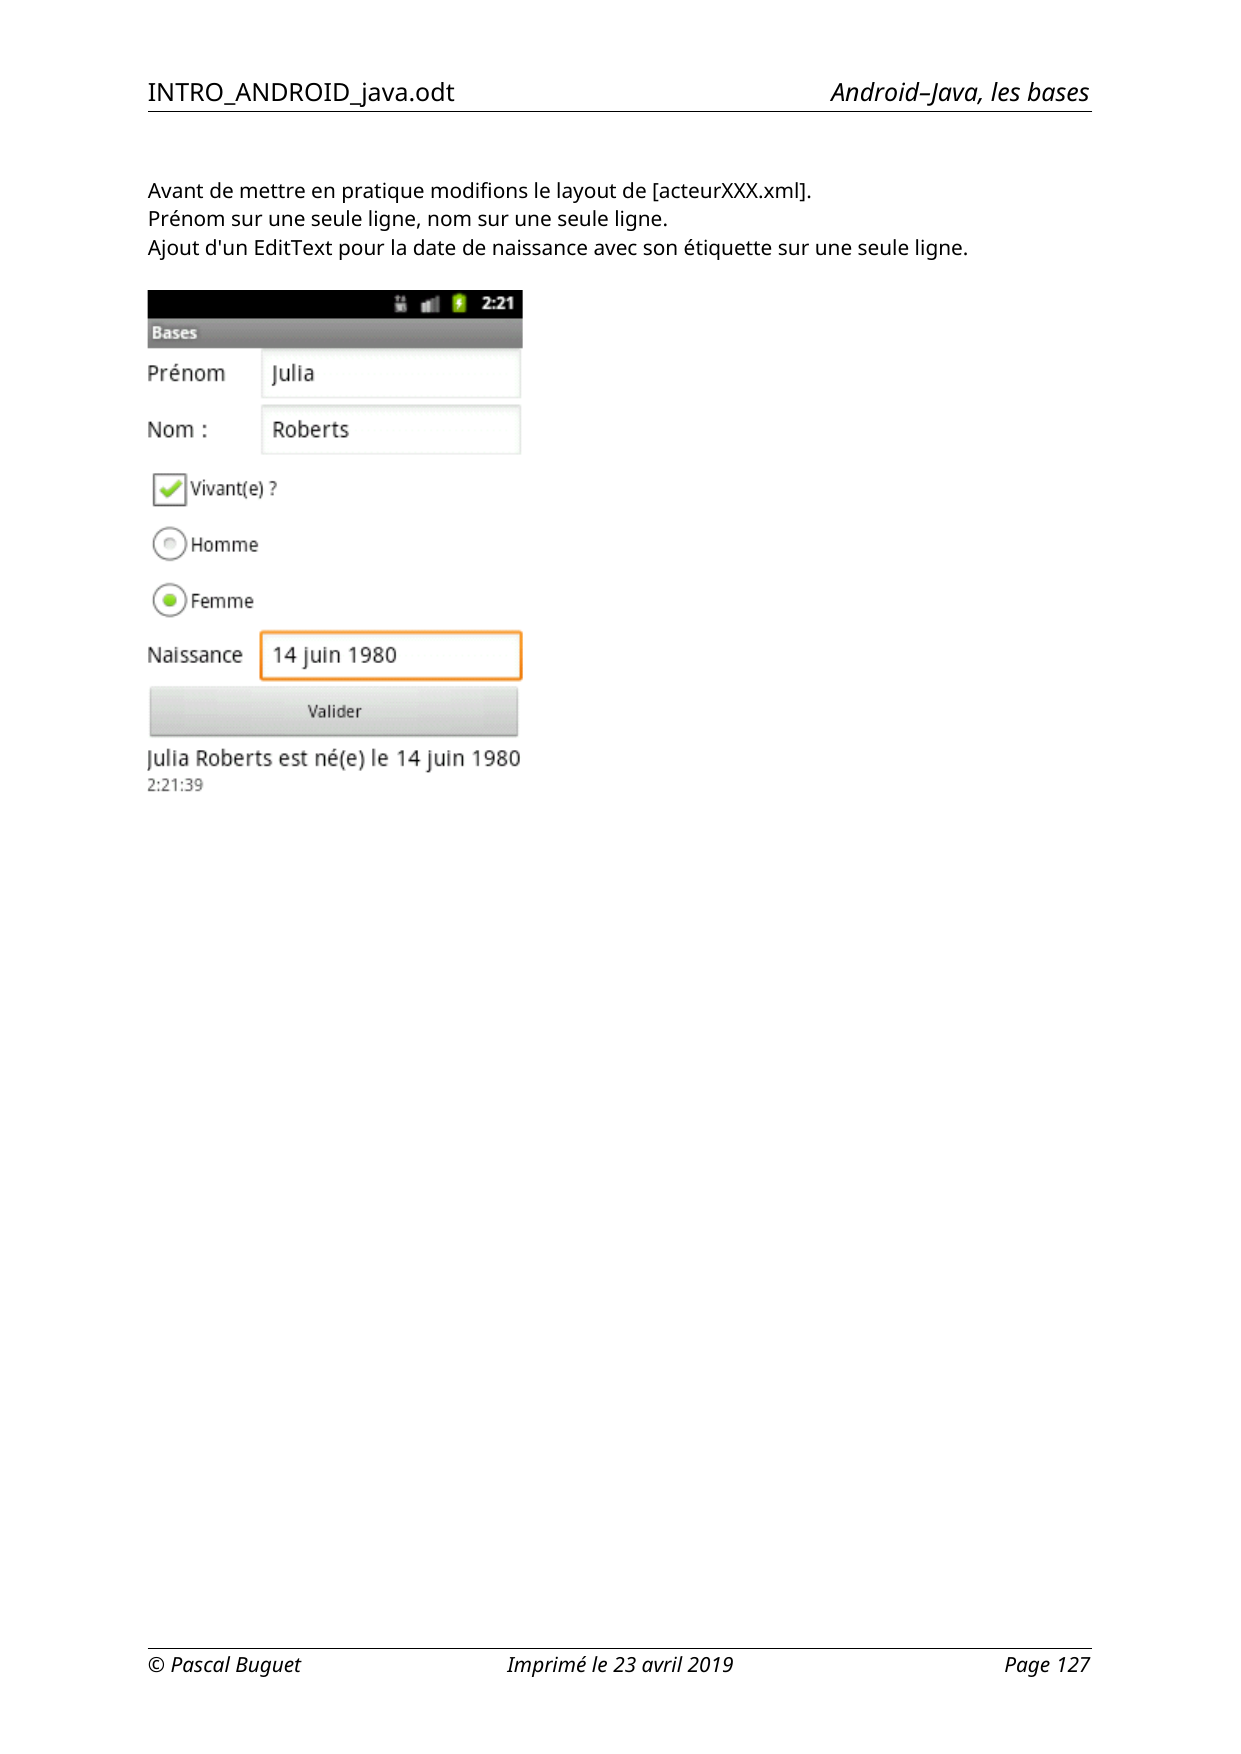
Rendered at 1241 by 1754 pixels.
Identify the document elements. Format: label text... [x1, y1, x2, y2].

text Avant de mettre en pratique modifions le layout de [acteurXXX.xml]. [148, 176, 1092, 204]
text Ajout d'un EditText pour la date de naissance avec son étiquette sur une seule ligne. [148, 233, 1092, 261]
picture [147, 290, 523, 965]
text Prénom sur une seule ligne, nom sur une seule ligne. [148, 204, 1092, 233]
